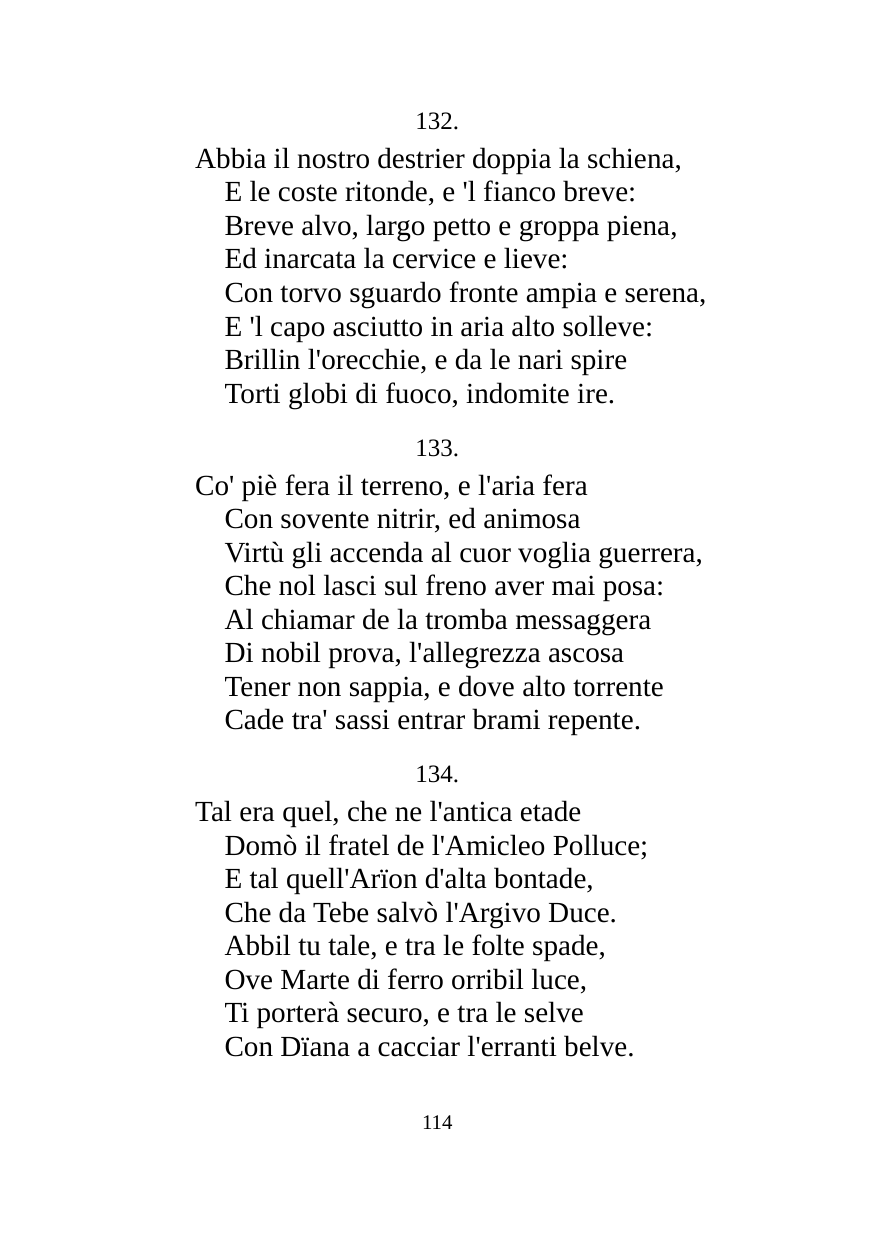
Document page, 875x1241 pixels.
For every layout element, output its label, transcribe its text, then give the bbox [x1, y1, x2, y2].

text Con sovente nitrir, ed animosa [224, 501, 768, 535]
text Ed inarcata la cervice e lieve: [224, 242, 768, 275]
text Con Dïana a cacciar l'erranti belve. [224, 1029, 768, 1063]
text 132. [106, 106, 768, 135]
text Co' piè fera il terreno, e l'aria fera [195, 468, 768, 501]
text Tal era quel, che ne l'antica etade [195, 794, 768, 828]
text Abbia il nostro destrier doppia la schiena, [195, 141, 768, 174]
text E tal quell'Arïon d'alta bontade, [224, 861, 768, 895]
text Ti porterà securo, e tra le selve [224, 996, 768, 1029]
text E le coste ritonde, e 'l fianco breve: [224, 174, 768, 208]
text Ove Marte di ferro orribil luce, [224, 962, 768, 996]
text Con torvo sguardo fronte ampia e serena, [224, 275, 768, 309]
text Domò il fratel de l'Amicleo Polluce; [224, 828, 768, 861]
text Tener non sappia, e dove alto torrente [224, 669, 768, 702]
text Breve alvo, largo petto e groppa piena, [224, 208, 768, 242]
text Al chiamar de la tromba messaggera [224, 602, 768, 635]
text Brillin l'orecchie, e da le nari spire [224, 342, 768, 376]
text Torti globi di fuoco, indomite ire. [224, 376, 768, 409]
text Virtù gli accenda al cuor voglia guerrera, [224, 535, 768, 568]
text Che nol lasci sul freno aver mai posa: [224, 568, 768, 602]
text Abbil tu tale, e tra le folte spade, [224, 928, 768, 962]
text 133. [106, 433, 768, 462]
text Che da Tebe salvò l'Argivo Duce. [224, 895, 768, 928]
text 134. [106, 759, 768, 788]
text E 'l capo asciutto in aria alto solleve: [224, 309, 768, 342]
text Cade tra' sassi entrar brami repente. [224, 702, 768, 736]
text Di nobil prova, l'allegrezza ascosa [224, 635, 768, 669]
